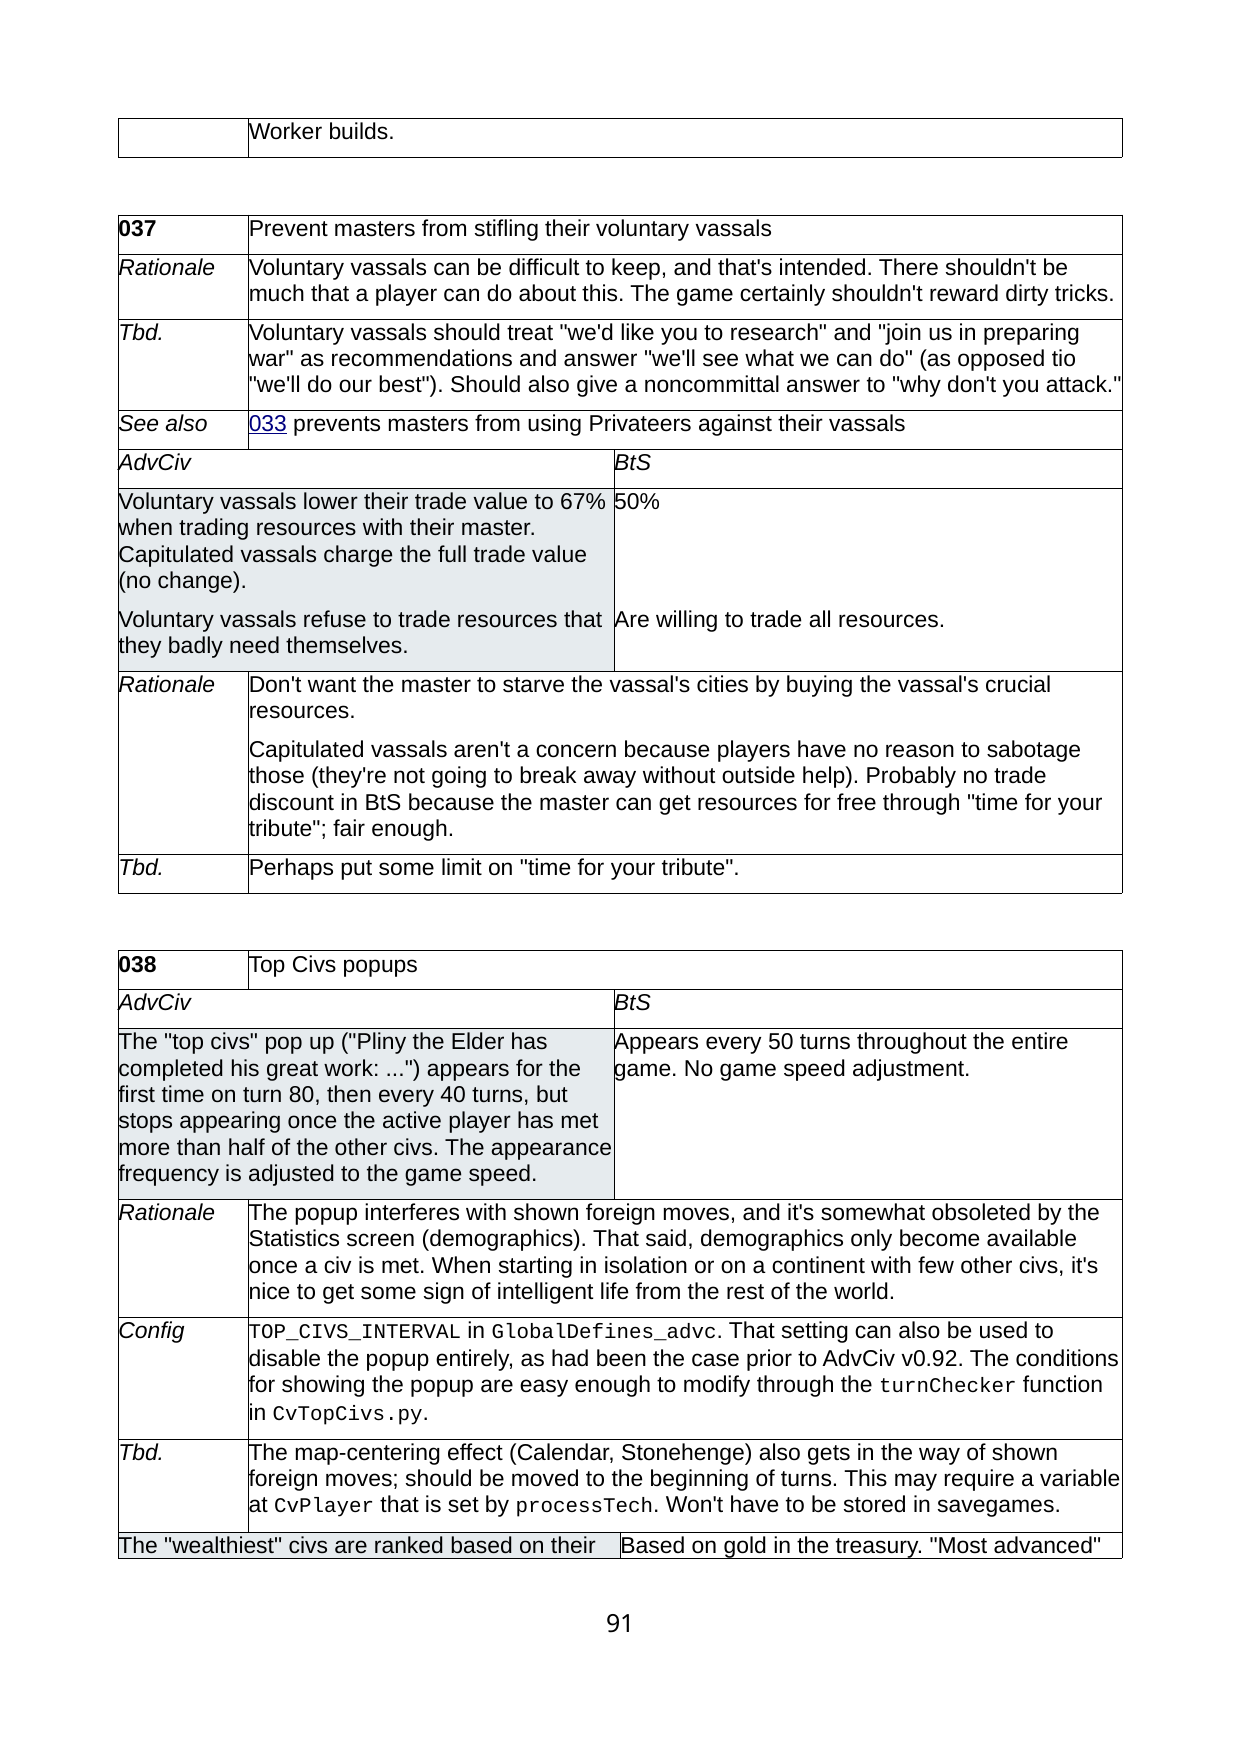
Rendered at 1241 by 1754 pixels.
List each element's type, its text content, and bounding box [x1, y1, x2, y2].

table_cell Voluntary vassals can be difficult to keep, and that's intended. There shouldn't be much that a player can do about this. The game certainly shouldn't reward dirty tricks. [249, 255, 1122, 319]
table_cell Rationale [119, 255, 248, 319]
table_cell 033 prevents masters from using Privateers against their vassals [249, 411, 1122, 449]
table_cell See also [119, 411, 248, 449]
table_cell Perhaps put some limit on "time for your tribute". [249, 855, 1122, 893]
table_cell Tbd. [119, 855, 248, 893]
table_cell AdvCiv [119, 450, 614, 488]
table_cell Rationale [119, 672, 248, 854]
table_cell Based on gold in the treasury. "Most advanced" [621, 1533, 1122, 1558]
table_cell The "wealthiest" civs are ranked based on their [119, 1533, 620, 1558]
table_cell Worker builds. [249, 119, 1122, 157]
table_cell Don't want the master to starve the vassal's cities by buying the vassal's crucial resources. Capitulated vassals aren't a concern because players have no reason to sabotage those (they're not going to break away without outside help). Probably no trade discount in BtS because the master can get resources for free through "time for your tribute"; fair enough. [249, 672, 1122, 854]
table_cell [119, 119, 248, 157]
table_cell AdvCiv [119, 990, 614, 1028]
table_cell Rationale [119, 1200, 248, 1317]
table_header 037 [119, 216, 248, 253]
table_header 038 [119, 951, 248, 989]
table_cell The "top civs" pop up ("Pliny the Elder has completed his great work: ...") appears for the first time on turn 80, then every 40 turns, but stops appearing once the active player has met more than half of the other civs. The appearance frequency is adjusted to the game speed. [119, 1029, 614, 1199]
table_cell BtS [615, 990, 1122, 1028]
table_cell The popup interferes with shown foreign moves, and it's somewhat obsoleted by the Statistics screen (demographics). That said, demographics only become available once a civ is met. When starting in isolation or on a continent with few other civs, it's nice to get some sign of intelligent life from the rest of the world. [249, 1200, 1122, 1317]
table_cell Tbd. [119, 1440, 248, 1532]
table_cell Voluntary vassals lower their trade value to 67% when trading resources with their master. Capitulated vassals charge the full trade value (no change). Voluntary vassals refuse to trade resources that they badly need themselves. [119, 489, 614, 671]
table_cell The map-centering effect (Calendar, Stonehenge) also gets in the way of shown foreign moves; should be moved to the beginning of turns. This may require a variable at CvPlayer that is set by processTech. Won't have to be stored in savegames. [249, 1440, 1122, 1532]
table_header Top Civs popups [249, 951, 1122, 989]
table_cell Tbd. [119, 320, 248, 410]
table_cell Voluntary vassals should treat "we'd like you to research" and "join us in preparing war" as recommendations and answer "we'll see what we can do" (as opposed tio "we'll do our best"). Should also give a noncommittal answer to "why don't you attack." [249, 320, 1122, 410]
table_cell 50% Are willing to trade all resources. [615, 489, 1122, 671]
table_cell Config [119, 1318, 248, 1439]
table_cell BtS [615, 450, 1122, 488]
table_cell Appears every 50 turns throughout the entire game. No game speed adjustment. [615, 1029, 1122, 1199]
table_cell TOP_CIVS_INTERVAL in GlobalDefines_advc. That setting can also be used to disable the popup entirely, as had been the case prior to AdvCiv v0.92. The conditions for showing the popup are easy enough to modify through the turnChecker function in CvTopCivs.py. [249, 1318, 1122, 1439]
table_header Prevent masters from stifling their voluntary vassals [249, 216, 1122, 253]
